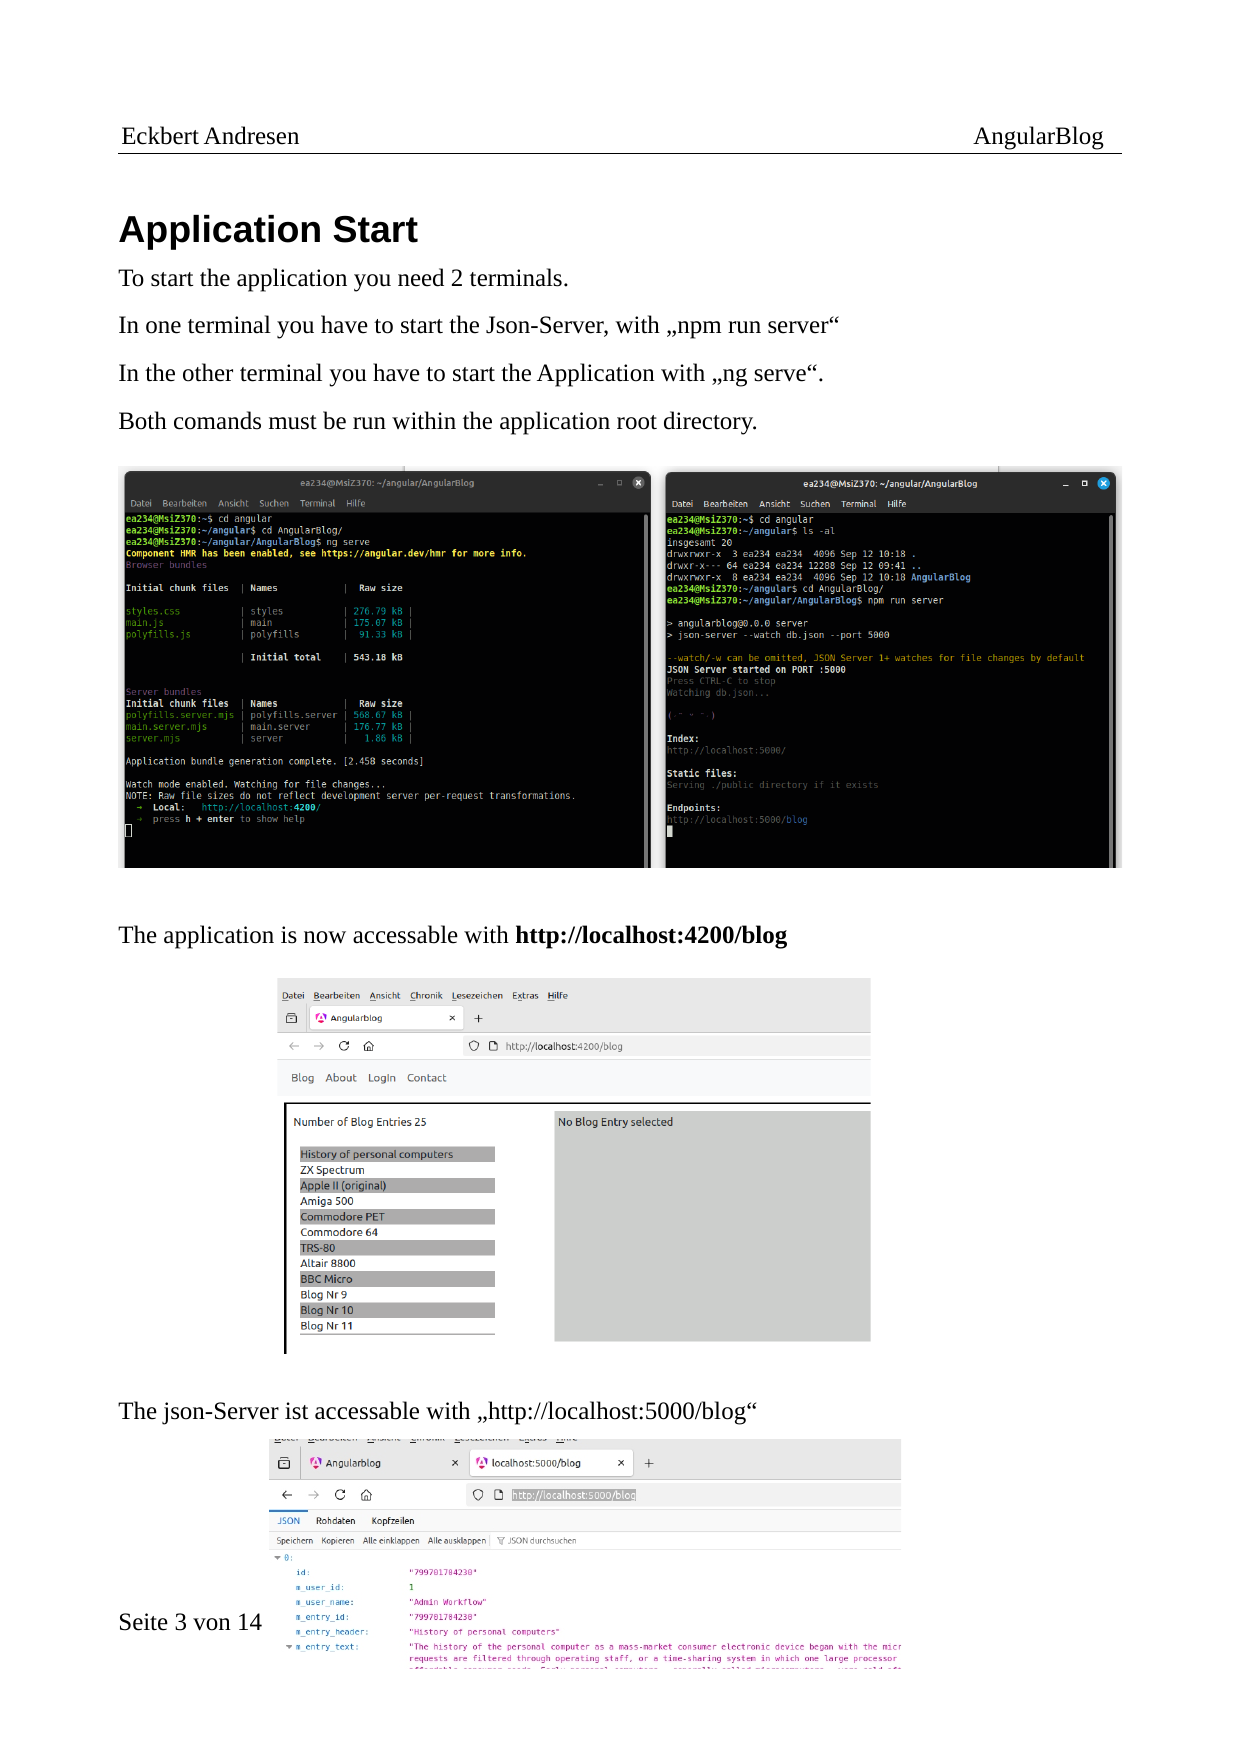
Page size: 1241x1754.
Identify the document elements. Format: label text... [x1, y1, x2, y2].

picture [118, 466, 1123, 868]
subtitle Application Start [118, 207, 1122, 250]
text In the other terminal you have to start the Application with „ng serve“. [118, 358, 1122, 387]
text In one terminal you have to start the Json-Server, with „npm run server“ [118, 311, 1122, 339]
text To start the application you need 2 terminals. [118, 263, 1122, 292]
picture [269, 1439, 902, 1669]
picture [277, 978, 871, 1354]
text Both comands must be run within the application root directory. [118, 406, 1122, 434]
text The json-Server ist accessable with „http://localhost:5000/blog“ [118, 1396, 1122, 1424]
text The application is now accessable with http://localhost:4200/blog [118, 920, 1122, 948]
